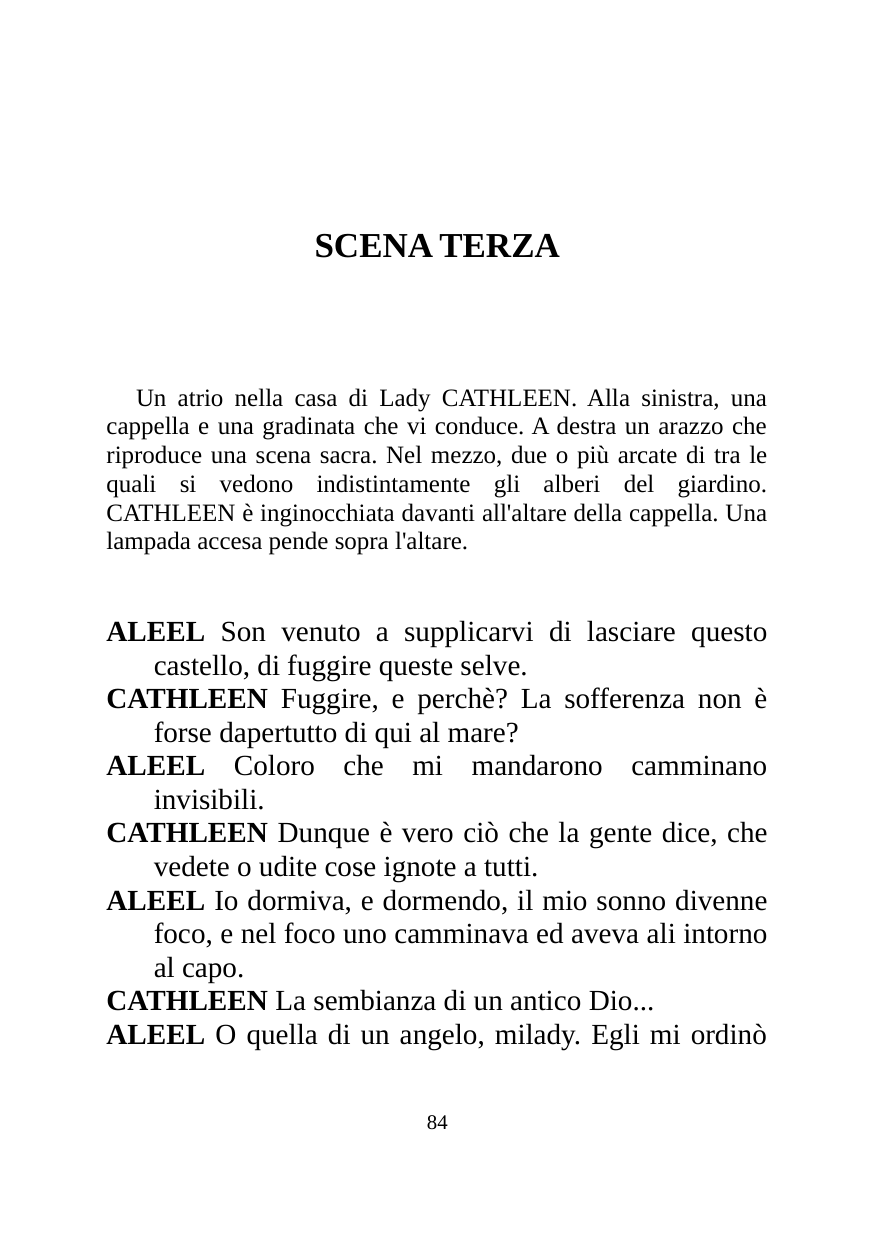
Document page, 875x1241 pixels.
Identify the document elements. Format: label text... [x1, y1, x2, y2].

subtitle SCENA TERZA [106, 224, 768, 264]
text CATHLEEN La sembianza di un antico Dio... [106, 983, 768, 1017]
text CATHLEEN Fuggire, e perchè? La sofferenza non è forse dapertutto di qui al mare? [106, 681, 768, 748]
text ALEEL Io dormiva, e dormendo, il mio sonno divenne foco, e nel foco uno camminava ed aveva ali intorno al capo. [106, 883, 768, 983]
text Un atrio nella casa di Lady CATHLEEN. Alla sinistra, una cappella e una gradinata che vi conduce. A destra un arazzo che riproduce una scena sacra. Nel mezzo, due o più arcate di tra le quali si vedono indistintamente gli alberi del giardino. CATHLEEN è inginocchiata davanti all'altare della cappella. Una lampada accesa pende sopra l'altare. [106, 383, 768, 555]
text CATHLEEN Dunque è vero ciò che la gente dice, che vedete o udite cose ignote a tutti. [106, 816, 768, 883]
text ALEEL Son venuto a supplicarvi di lasciare questo castello, di fuggire queste selve. [106, 614, 768, 681]
text ALEEL O quella di un angelo, milady. Egli mi ordinò [106, 1017, 768, 1050]
text ALEEL Coloro che mi mandarono camminano invisibili. [106, 748, 768, 816]
